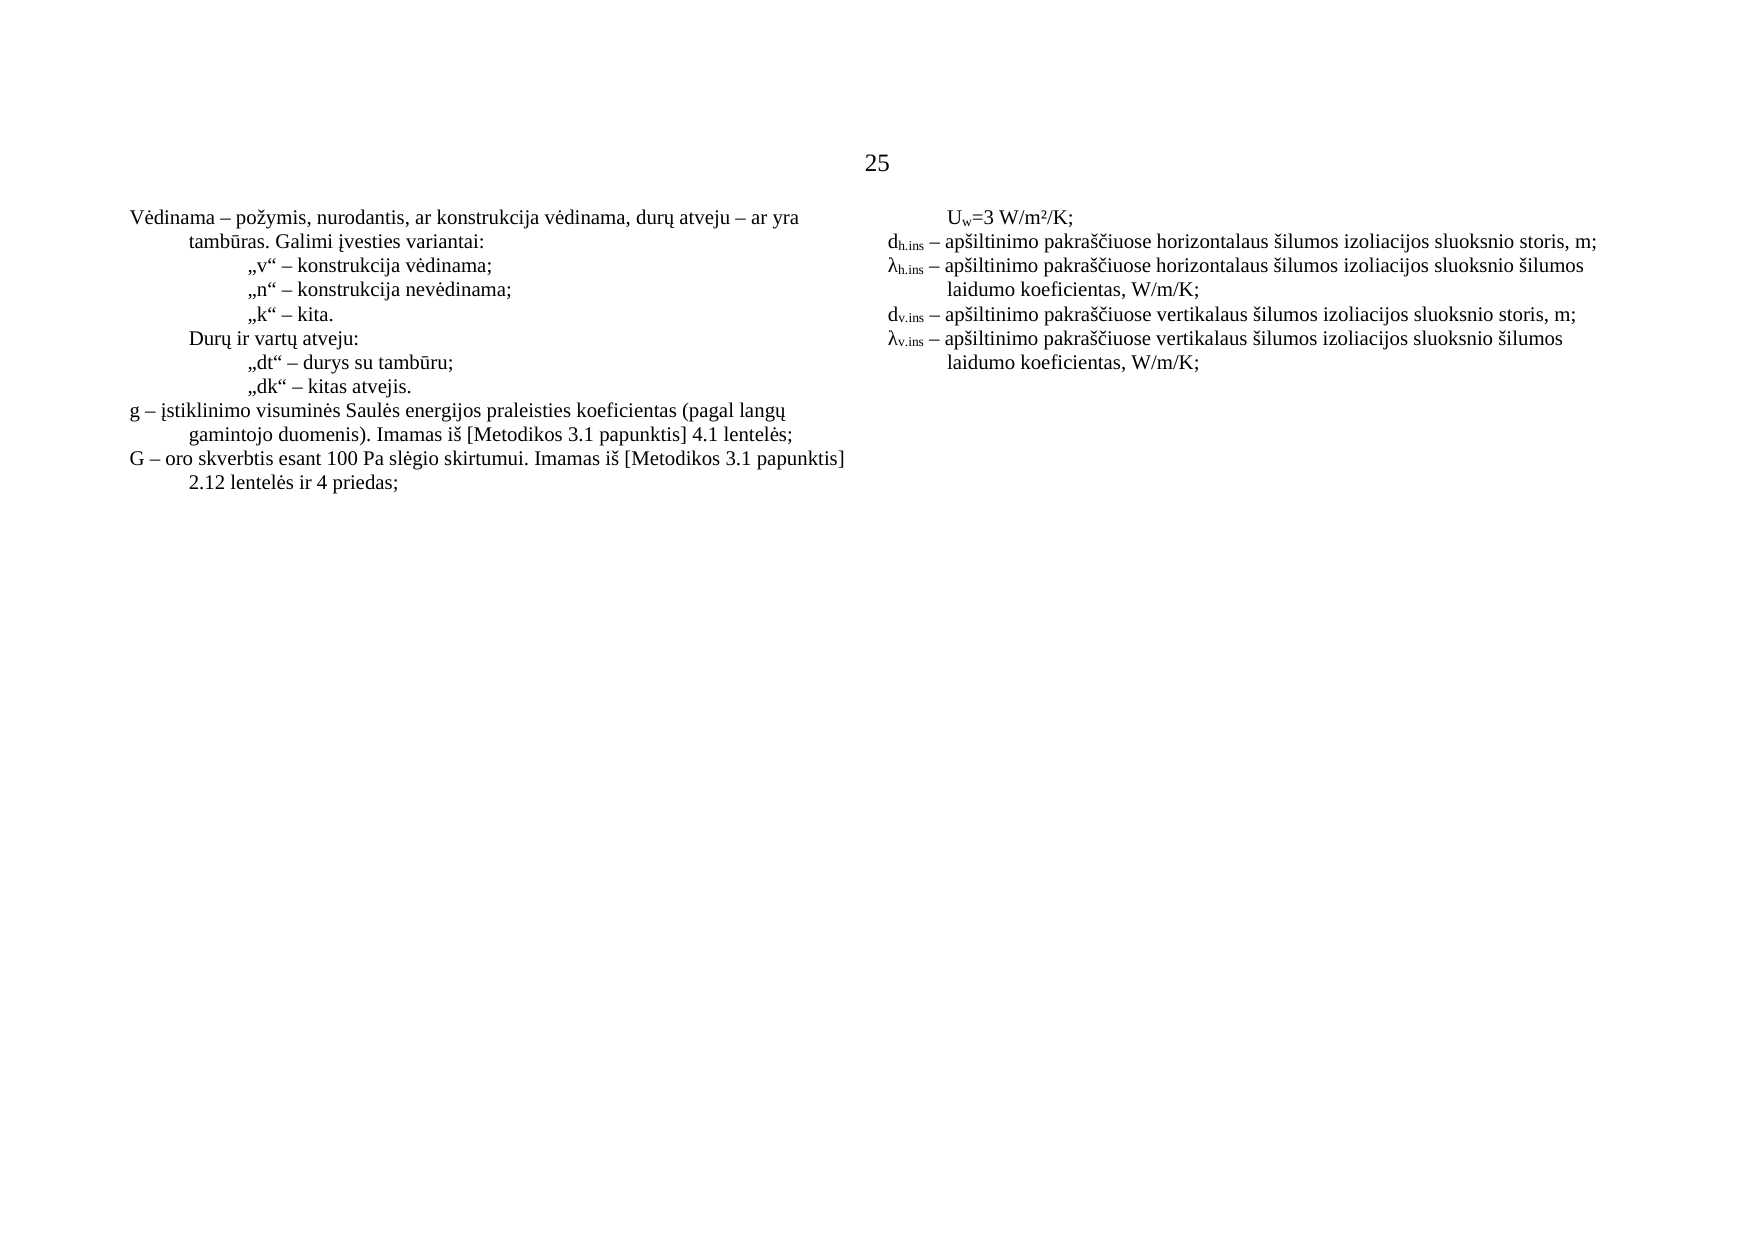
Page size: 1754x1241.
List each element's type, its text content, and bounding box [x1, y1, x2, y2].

table_header Vėdinama – požymis, nurodantis, ar konstrukcija vėdinama, durų atveju – ar yra tambūras. Galimi įvesties variantai: „v“ – konstrukcija vėdinama; „n“ – konstrukcija nevėdinama; „k“ – kita. Durų ir vartų atveju: „dt“ – durys su tambūru; „dk“ – kitas atvejis. g – įstiklinimo visuminės Saulės energijos praleisties koeficientas (pagal langų gamintojo duomenis). Imamas iš [Metodikos 3.1 papunktis] 4.1 lentelės; G – oro skverbtis esant 100 Pa slėgio skirtumui. Imamas iš [Metodikos 3.1 papunktis] 2.12 lentelės ir 4 priedas; [118, 205, 876, 494]
table_header Uw=3 W/m²/K; dh.ins – apšiltinimo pakraščiuose horizontalaus šilumos izoliacijos sluoksnio storis, m; λh.ins – apšiltinimo pakraščiuose horizontalaus šilumos izoliacijos sluoksnio šilumos laidumo koeficientas, W/m/K; dv.ins – apšiltinimo pakraščiuose vertikalaus šilumos izoliacijos sluoksnio storis, m; λv.ins – apšiltinimo pakraščiuose vertikalaus šilumos izoliacijos sluoksnio šilumos laidumo koeficientas, W/m/K; [876, 205, 1635, 494]
